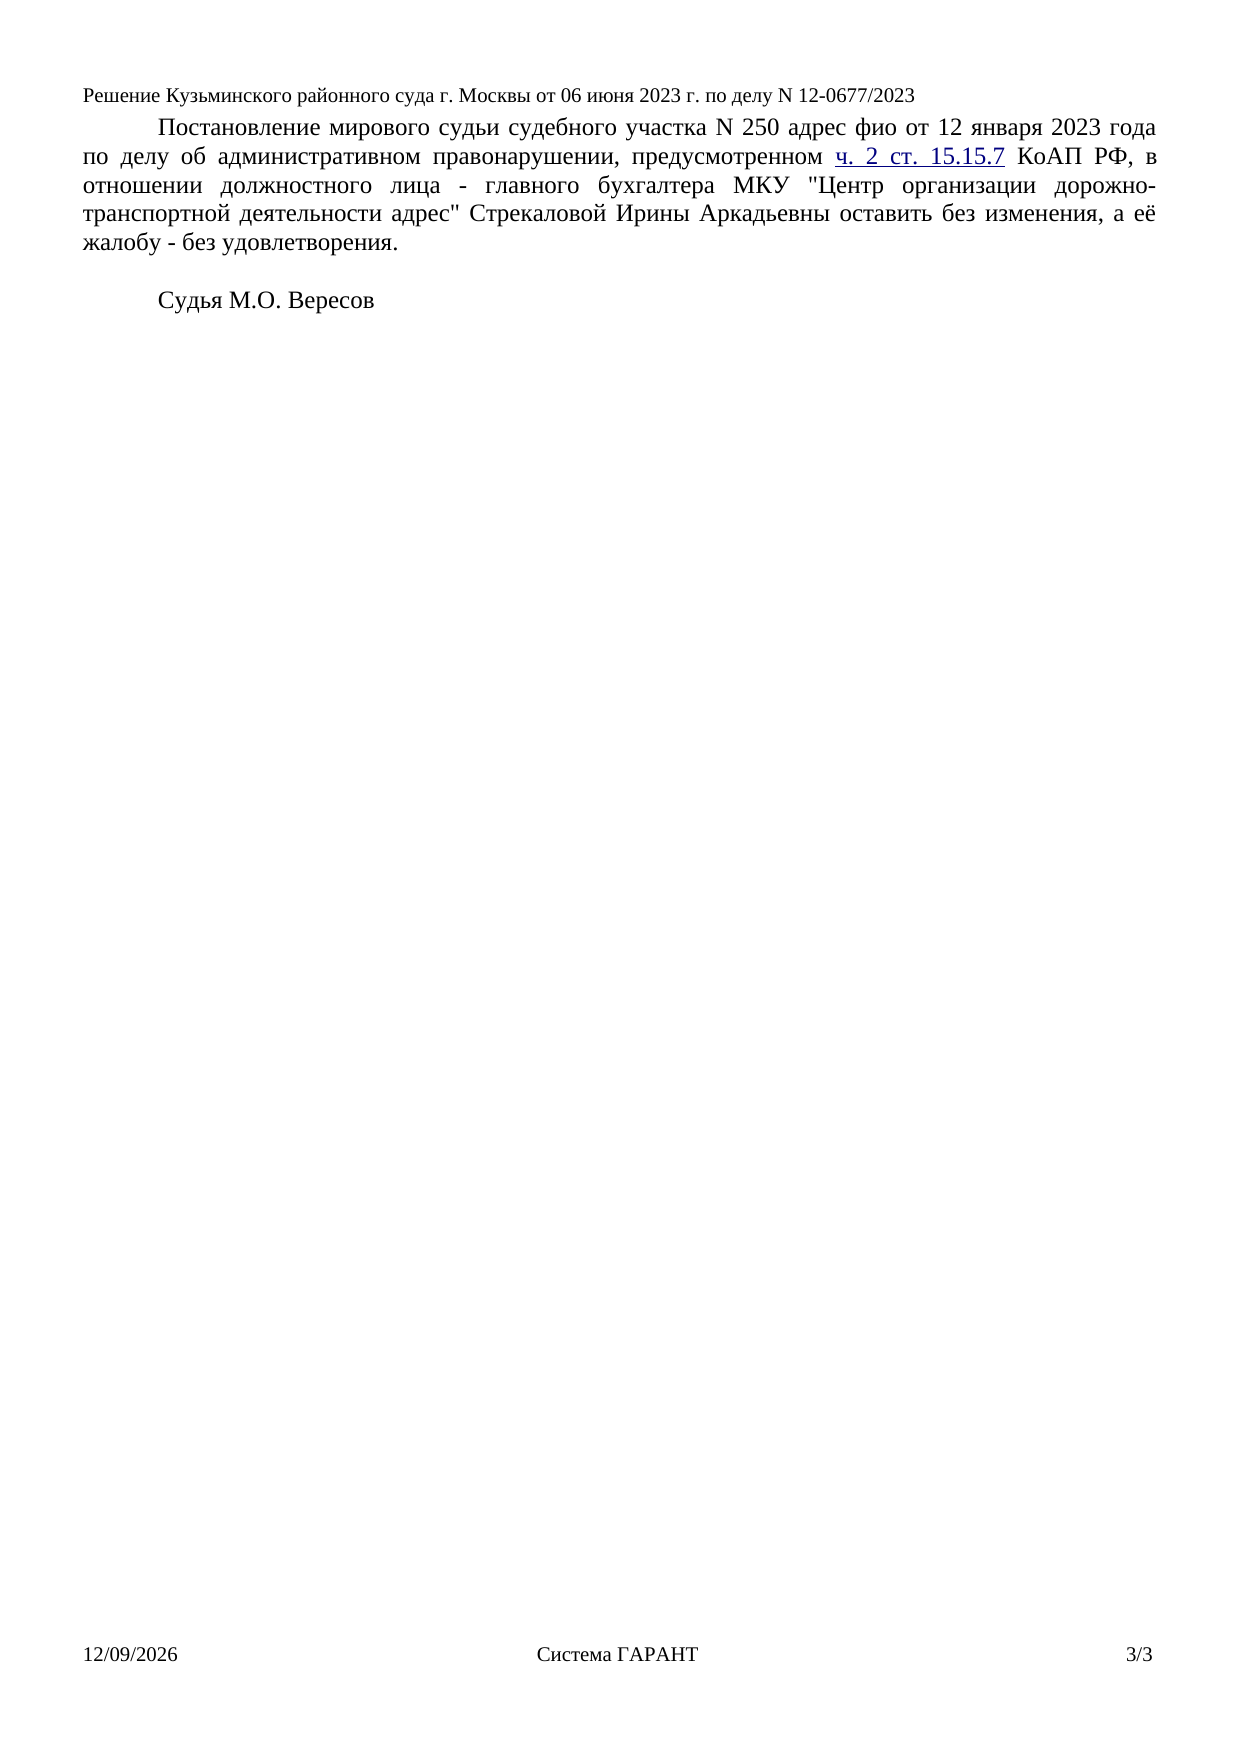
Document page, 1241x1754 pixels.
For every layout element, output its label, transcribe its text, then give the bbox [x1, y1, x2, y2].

text Постановление мирового судьи судебного участка N 250 адрес фио от 12 января 2023 года по делу об административном правонарушении, предусмотренном ч. 2 ст. 15.15.7 КоАП РФ, в отношении должностного лица - главного бухгалтера МКУ "Центр организации дорожно-транспортной деятельности адрес" Стрекаловой Ирины Аркадьевны оставить без изменения, а её жалобу - без удовлетворения. [83, 112, 1157, 256]
text Судья М.О. Вересов [83, 285, 1157, 313]
